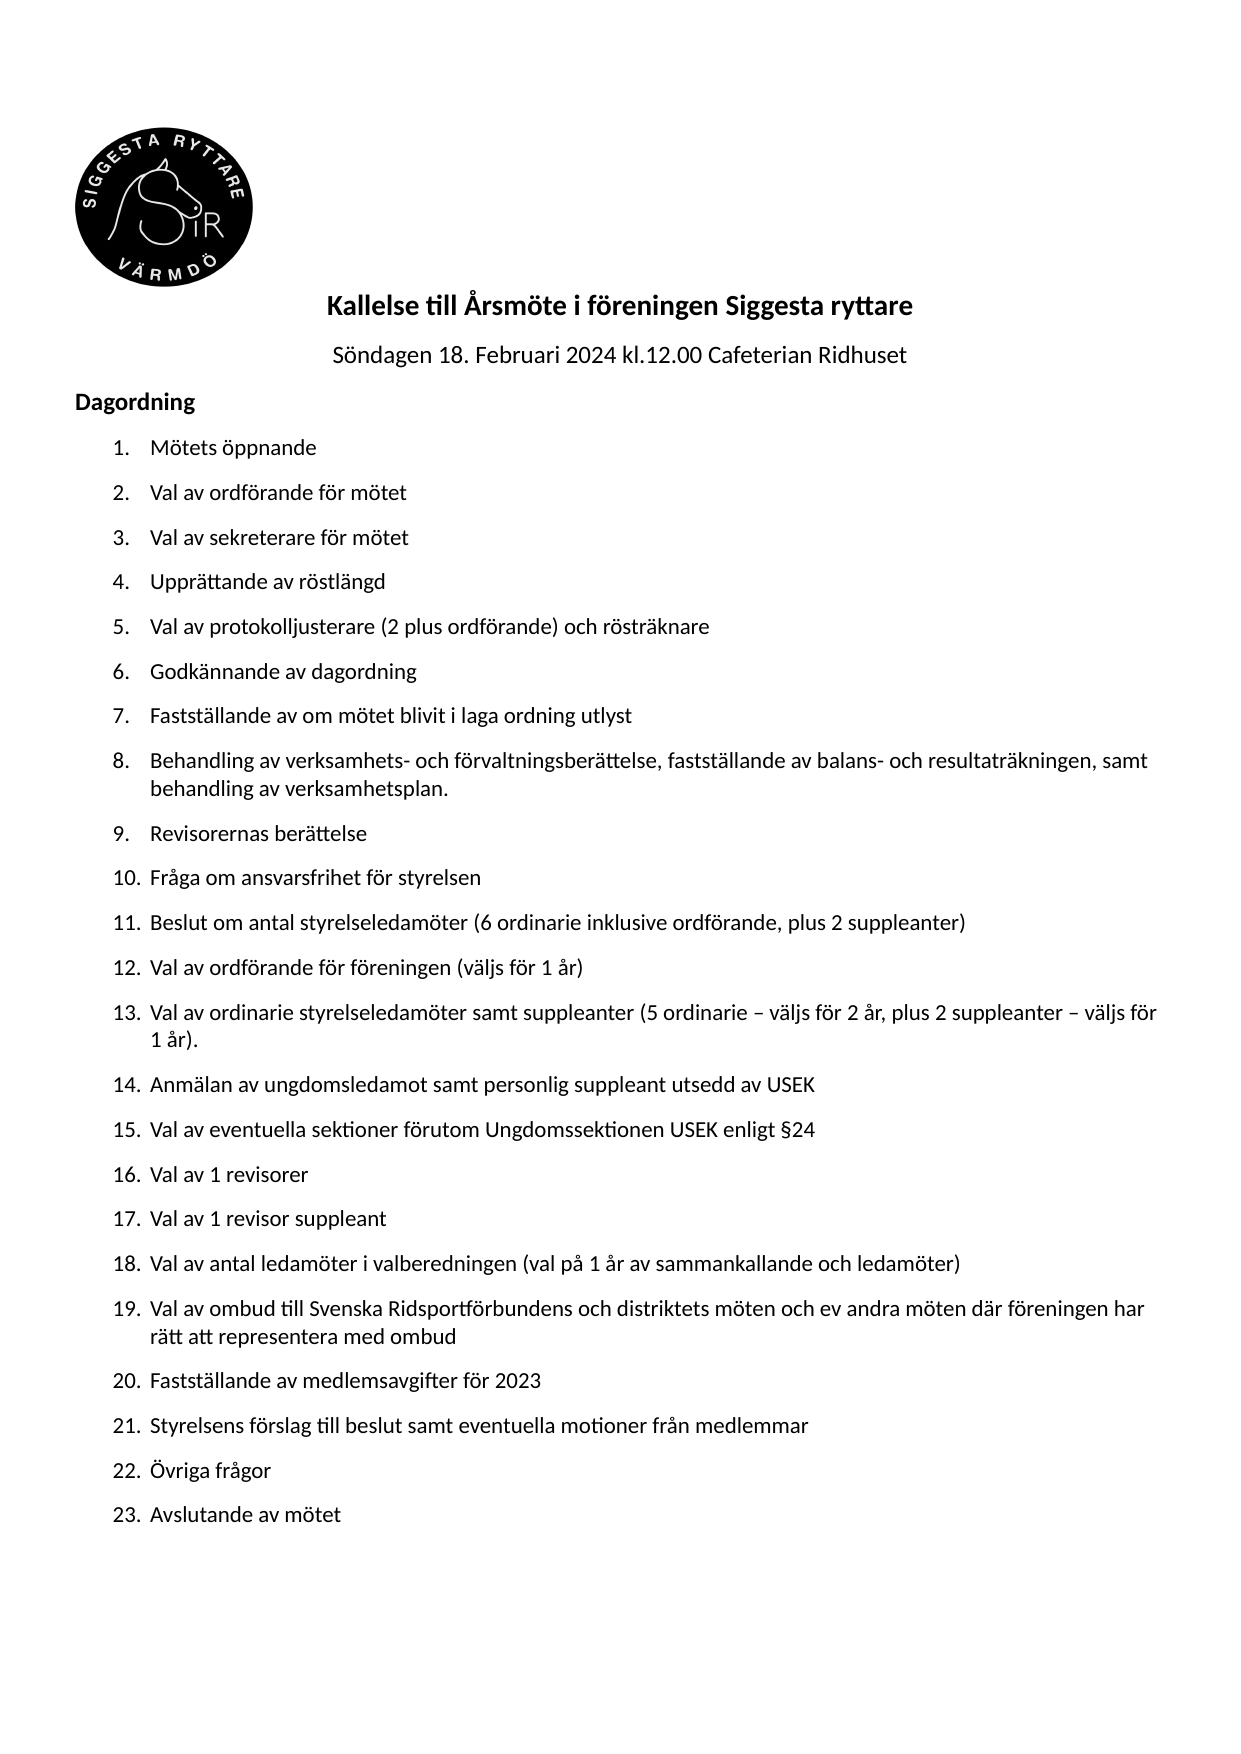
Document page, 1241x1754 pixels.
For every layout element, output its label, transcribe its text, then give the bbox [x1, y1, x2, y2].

list Godkännande av dagordning [112, 657, 1165, 685]
list Avslutande av mötet [112, 1501, 1165, 1528]
list Val av sekreterare för mötet [112, 523, 1165, 551]
text Söndagen 18. Februari 2024 kl.12.00 Cafeterian Ridhuset [75, 339, 1165, 369]
list Val av ordinarie styrelseledamöter samt suppleanter (5 ordinarie – väljs för 2 år, plus 2 suppleanter – väljs för 1 år). [112, 998, 1165, 1054]
list Val av protokolljusterare (2 plus ordförande) och rösträknare [112, 612, 1165, 640]
list Mötets öppnande [112, 433, 1165, 461]
list Övriga frågor [112, 1456, 1165, 1484]
text Kallelse till Årsmöte i föreningen Siggesta ryttare [75, 127, 1165, 322]
list Val av 1 revisorer [112, 1160, 1165, 1188]
list Revisorernas berättelse [112, 819, 1165, 847]
list Val av ordförande för föreningen (väljs för 1 år) [112, 953, 1165, 981]
list Beslut om antal styrelseledamöter (6 ordinarie inklusive ordförande, plus 2 suppleanter) [112, 908, 1165, 936]
list Val av antal ledamöter i valberedningen (val på 1 år av sammankallande och ledamöter) [112, 1249, 1165, 1277]
list Val av ombud till Svenska Ridsportförbundens och distriktets möten och ev andra möten där föreningen har rätt att representera med ombud [112, 1294, 1165, 1350]
text Dagordning [75, 386, 1165, 417]
list Upprättande av röstlängd [112, 567, 1165, 595]
list Val av eventuella sektioner förutom Ungdomssektionen USEK enligt §24 [112, 1115, 1165, 1143]
list Behandling av verksamhets- och förvaltningsberättelse, fastställande av balans- och resultaträkningen, samt behandling av verksamhetsplan. [112, 746, 1165, 802]
list Fastställande av om mötet blivit i laga ordning utlyst [112, 701, 1165, 729]
list Fastställande av medlemsavgifter för 2023 [112, 1366, 1165, 1394]
list Fråga om ansvarsfrihet för styrelsen [112, 863, 1165, 892]
list Anmälan av ungdomsledamot samt personlig suppleant utsedd av USEK [112, 1070, 1165, 1098]
list Val av 1 revisor suppleant [112, 1204, 1165, 1232]
list Val av ordförande för mötet [112, 478, 1165, 506]
list Styrelsens förslag till beslut samt eventuella motioner från medlemmar [112, 1411, 1165, 1439]
